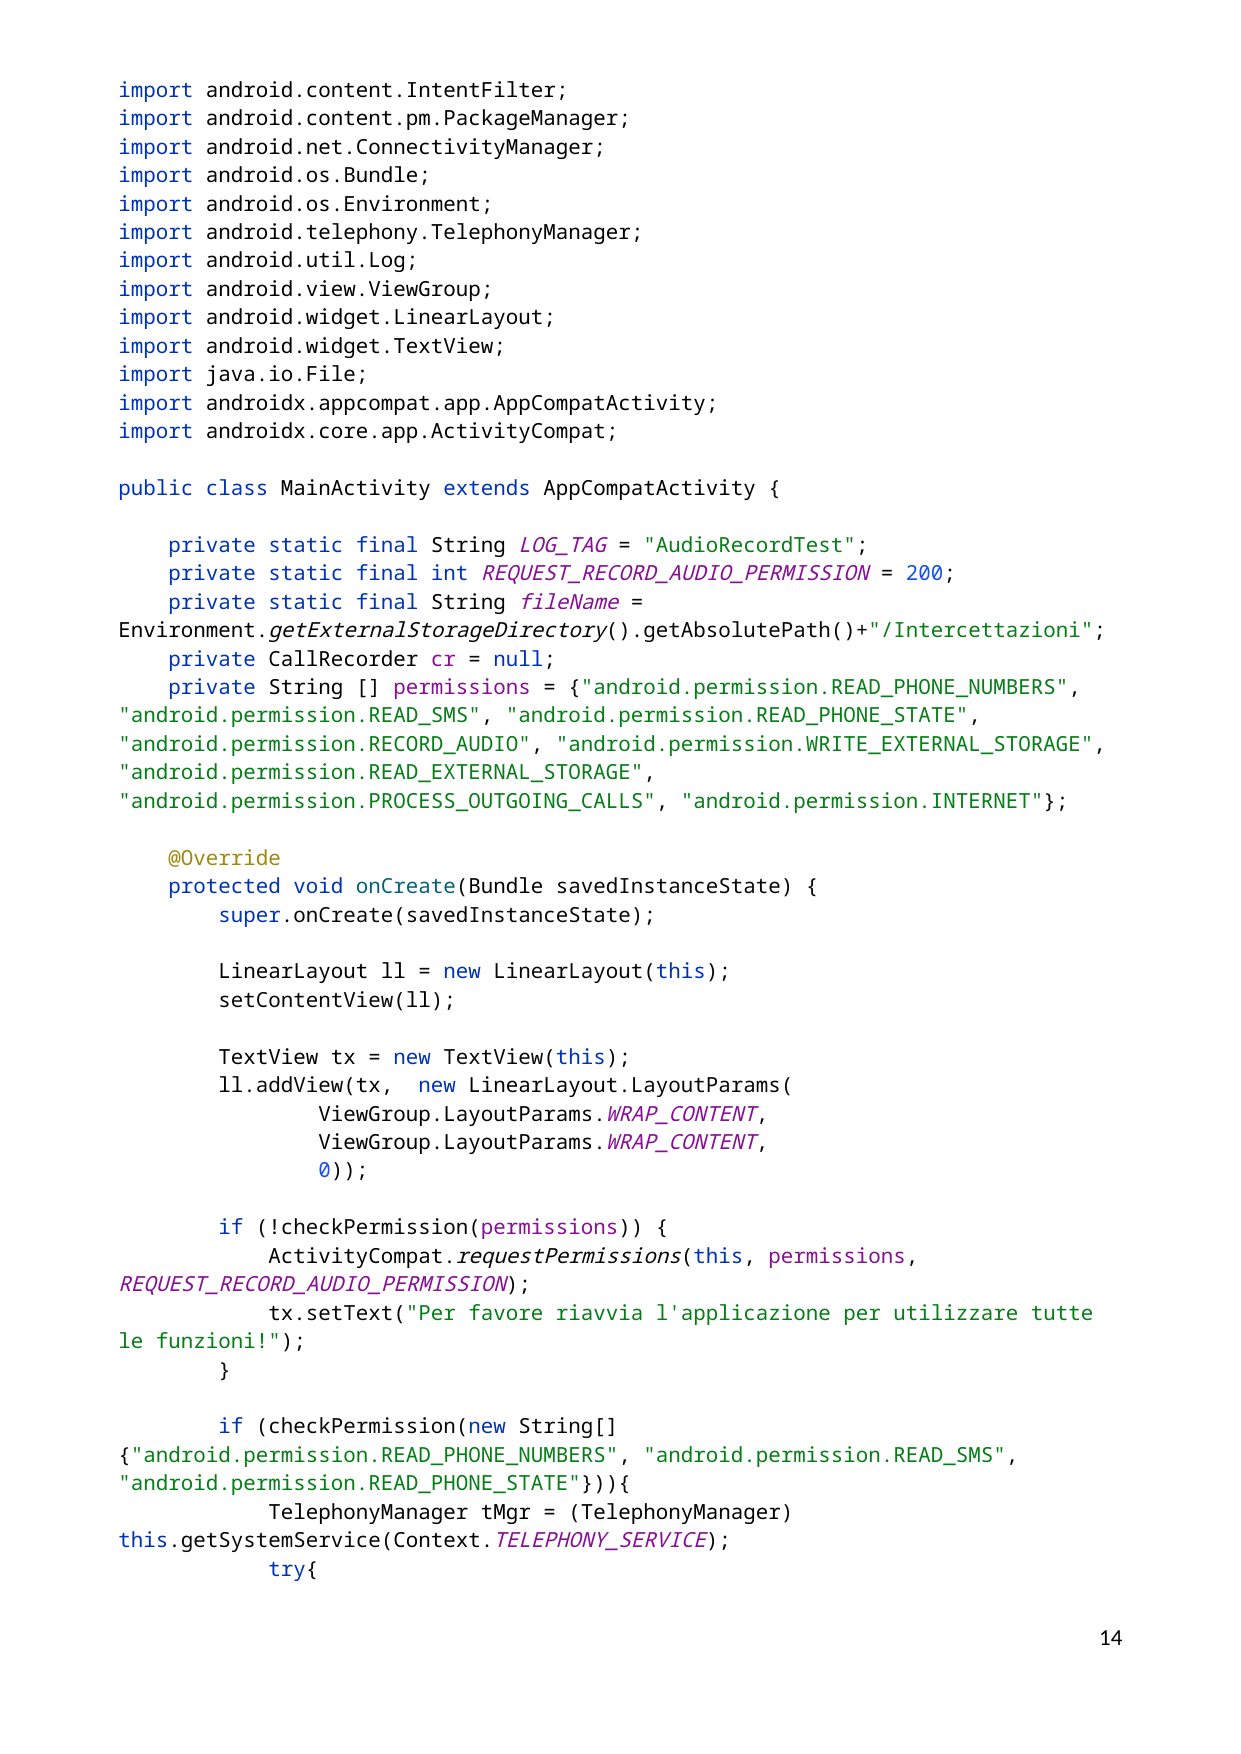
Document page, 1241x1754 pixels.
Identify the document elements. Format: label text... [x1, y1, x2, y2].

text import android.content.IntentFilter; import android.content.pm.PackageManager; import android.net.ConnectivityManager; import android.os.Bundle; import android.os.Environment; import android.telephony.TelephonyManager; import android.util.Log; import android.view.ViewGroup; import android.widget.LinearLayout; import android.widget.TextView; import java.io.File; import androidx.appcompat.app.AppCompatActivity; import androidx.core.app.ActivityCompat; public class MainActivity extends AppCompatActivity { private static final String LOG_TAG = "AudioRecordTest"; private static final int REQUEST_RECORD_AUDIO_PERMISSION = 200; private static final String fileName = Environment.getExternalStorageDirectory().getAbsolutePath()+"/Intercettazioni"; private CallRecorder cr = null; private String [] permissions = {"android.permission.READ_PHONE_NUMBERS", "android.permission.READ_SMS", "android.permission.READ_PHONE_STATE", "android.permission.RECORD_AUDIO", "android.permission.WRITE_EXTERNAL_STORAGE", "android.permission.READ_EXTERNAL_STORAGE", "android.permission.PROCESS_OUTGOING_CALLS", "android.permission.INTERNET"}; @Override protected void onCreate(Bundle savedInstanceState) { super.onCreate(savedInstanceState); LinearLayout ll = new LinearLayout(this); setContentView(ll); TextView tx = new TextView(this); ll.addView(tx, new LinearLayout.LayoutParams( ViewGroup.LayoutParams.WRAP_CONTENT, ViewGroup.LayoutParams.WRAP_CONTENT, 0)); if (!checkPermission(permissions)) { ActivityCompat.requestPermissions(this, permissions, REQUEST_RECORD_AUDIO_PERMISSION); tx.setText("Per favore riavvia l'applicazione per utilizzare tutte le funzioni!"); } if (checkPermission(new String[]{"android.permission.READ_PHONE_NUMBERS", "android.permission.READ_SMS", "android.permission.READ_PHONE_STATE"})){ TelephonyManager tMgr = (TelephonyManager) this.getSystemService(Context.TELEPHONY_SERVICE); try{ [118, 75, 1122, 1582]
